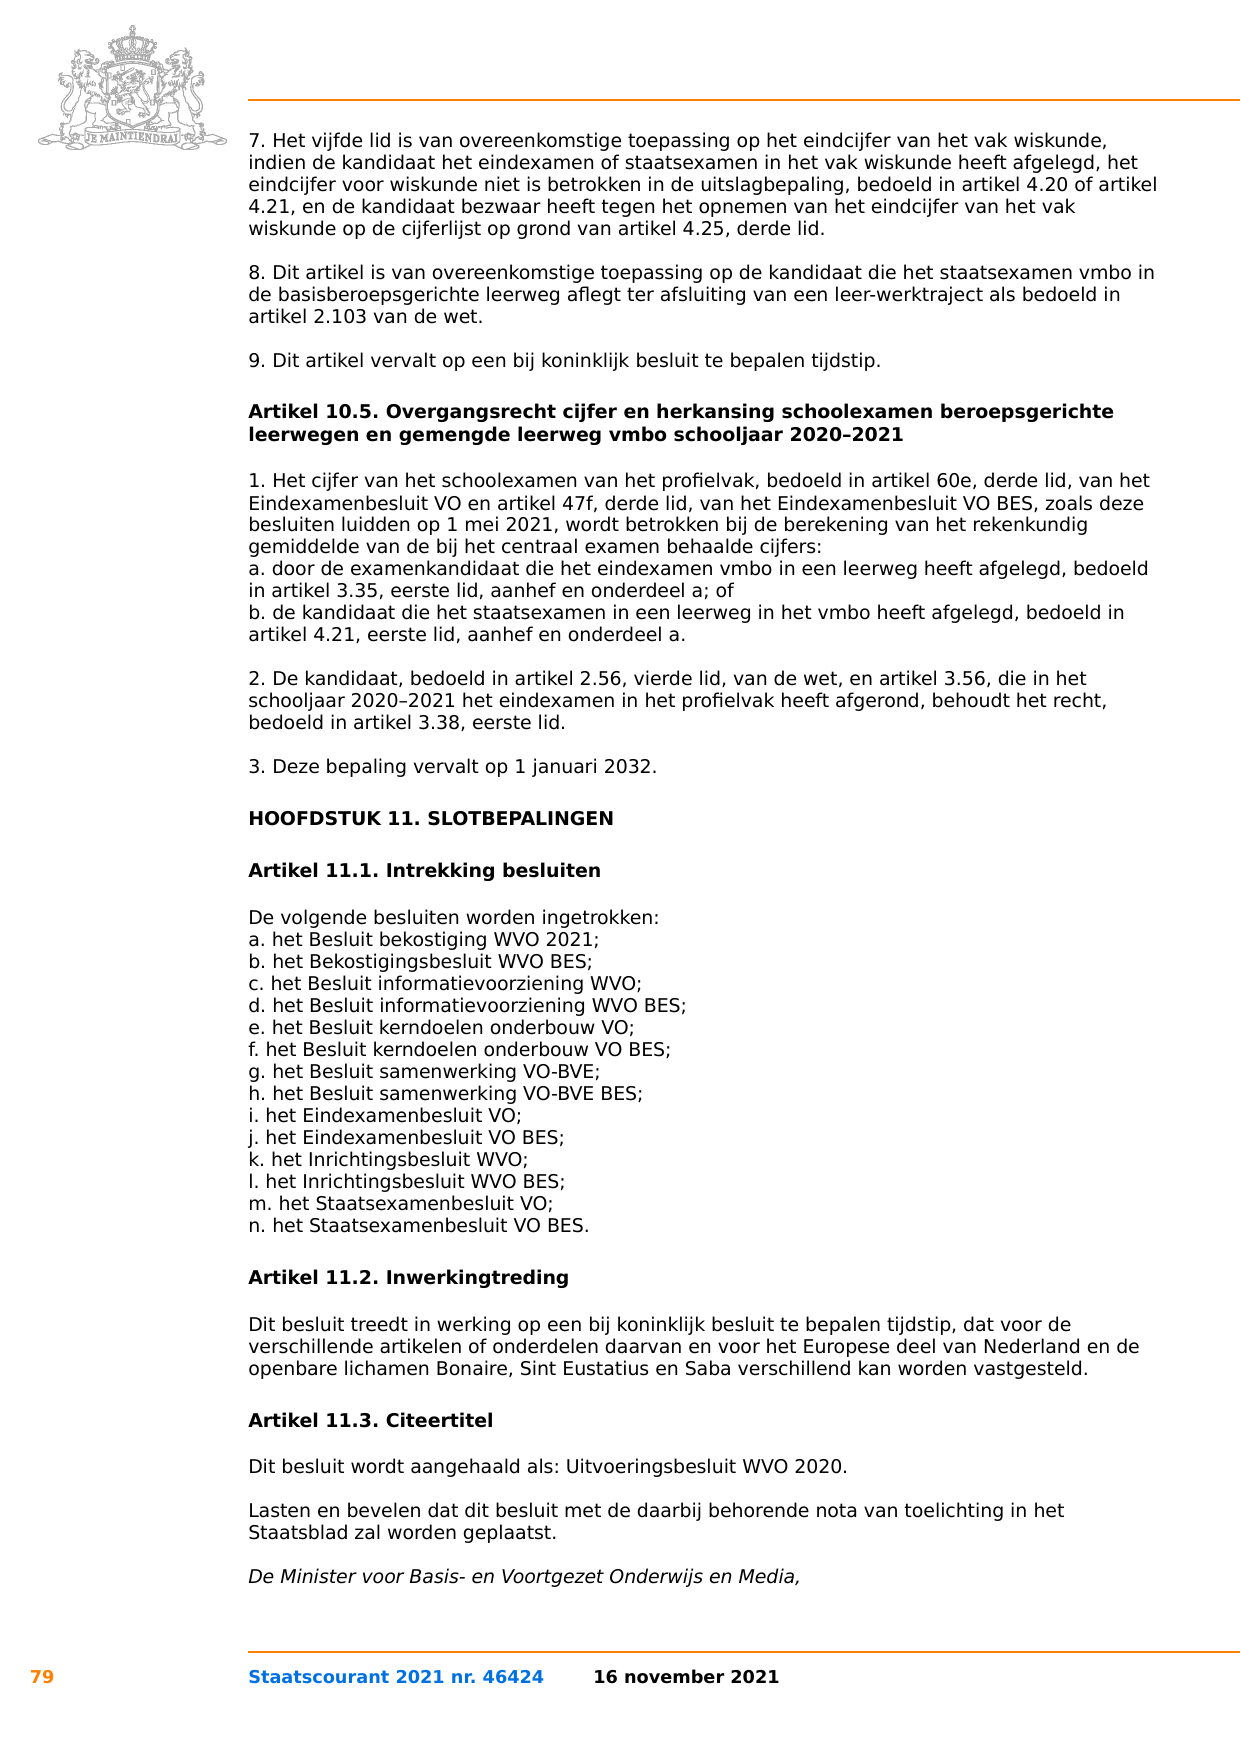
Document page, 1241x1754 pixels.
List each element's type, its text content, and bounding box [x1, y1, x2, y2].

text c. het Besluit informatievoorziening WVO; [248, 973, 1163, 995]
text j. het Eindexamenbesluit VO BES; [248, 1127, 1163, 1149]
text m. het Staatsexamenbesluit VO; [248, 1193, 1163, 1214]
text l. het Inrichtingsbesluit WVO BES; [248, 1171, 1163, 1193]
text k. het Inrichtingsbesluit WVO; [248, 1149, 1163, 1171]
subtitle Artikel 11.2. Inwerkingtreding [248, 1267, 1163, 1288]
text d. het Besluit informatievoorziening WVO BES; [248, 995, 1163, 1017]
subtitle Artikel 10.5. Overgangsrecht cijfer en herkansing schoolexamen beroepsgerichte leerwegen en gemengde leerweg vmbo schooljaar 2020–2021 [248, 401, 1163, 445]
text 3. Deze bepaling vervalt op 1 januari 2032. [248, 756, 1163, 778]
text 1. Het cijfer van het schoolexamen van het profielvak, bedoeld in artikel 60e, derde lid, van het Eindexamenbesluit VO en artikel 47f, derde lid, van het Eindexamenbesluit VO BES, zoals deze besluiten luidden op 1 mei 2021, wordt betrokken bij de berekening van het rekenkundig gemiddelde van de bij het centraal examen behaalde cijfers: [248, 470, 1163, 558]
subtitle Artikel 11.3. Citeertitel [248, 1409, 1163, 1431]
text Dit besluit wordt aangehaald als: Uitvoeringsbesluit WVO 2020. [248, 1456, 1163, 1478]
text f. het Besluit kerndoelen onderbouw VO BES; [248, 1039, 1163, 1061]
text b. de kandidaat die het staatsexamen in een leerweg in het vmbo heeft afgelegd, bedoeld in artikel 4.21, eerste lid, aanhef en onderdeel a. [248, 602, 1163, 646]
text a. het Besluit bekostiging WVO 2021; [248, 929, 1163, 951]
text h. het Besluit samenwerking VO-BVE BES; [248, 1083, 1163, 1105]
text i. het Eindexamenbesluit VO; [248, 1105, 1163, 1127]
subtitle HOOFDSTUK 11. SLOTBEPALINGEN [248, 808, 1163, 830]
subtitle Artikel 11.1. Intrekking besluiten [248, 860, 1163, 882]
text g. het Besluit samenwerking VO-BVE; [248, 1061, 1163, 1083]
text 7. Het vijfde lid is van overeenkomstige toepassing op het eindcijfer van het vak wiskunde, indien de kandidaat het eindexamen of staatsexamen in het vak wiskunde heeft afgelegd, het eindcijfer voor wiskunde niet is betrokken in de uitslagbepaling, bedoeld in artikel 4.20 of artikel 4.21, en de kandidaat bezwaar heeft tegen het opnemen van het eindcijfer van het vak wiskunde op de cijferlijst op grond van artikel 4.25, derde lid. [248, 130, 1163, 240]
text De Minister voor Basis- en Voortgezet Onderwijs en Media, [248, 1566, 1163, 1588]
text b. het Bekostigingsbesluit WVO BES; [248, 951, 1163, 973]
text n. het Staatsexamenbesluit VO BES. [248, 1214, 1163, 1237]
text De volgende besluiten worden ingetrokken: [248, 907, 1163, 929]
text a. door de examenkandidaat die het eindexamen vmbo in een leerweg heeft afgelegd, bedoeld in artikel 3.35, eerste lid, aanhef en onderdeel a; of [248, 558, 1163, 602]
text 9. Dit artikel vervalt op een bij koninklijk besluit te bepalen tijdstip. [248, 349, 1163, 371]
text e. het Besluit kerndoelen onderbouw VO; [248, 1017, 1163, 1039]
text Dit besluit treedt in werking op een bij koninklijk besluit te bepalen tijdstip, dat voor de verschillende artikelen of onderdelen daarvan en voor het Europese deel van Nederland en de openbare lichamen Bonaire, Sint Eustatius en Saba verschillend kan worden vastgesteld. [248, 1313, 1163, 1379]
text 2. De kandidaat, bedoeld in artikel 2.56, vierde lid, van de wet, en artikel 3.56, die in het schooljaar 2020–2021 het eindexamen in het profielvak heeft afgerond, behoudt het recht, bedoeld in artikel 3.38, eerste lid. [248, 668, 1163, 734]
picture [38, 25, 227, 150]
text Lasten en bevelen dat dit besluit met de daarbij behorende nota van toelichting in het Staatsblad zal worden geplaatst. [248, 1500, 1163, 1544]
text 8. Dit artikel is van overeenkomstige toepassing op de kandidaat die het staatsexamen vmbo in de basisberoepsgerichte leerweg aflegt ter afsluiting van een leer-werktraject als bedoeld in artikel 2.103 van de wet. [248, 262, 1163, 328]
